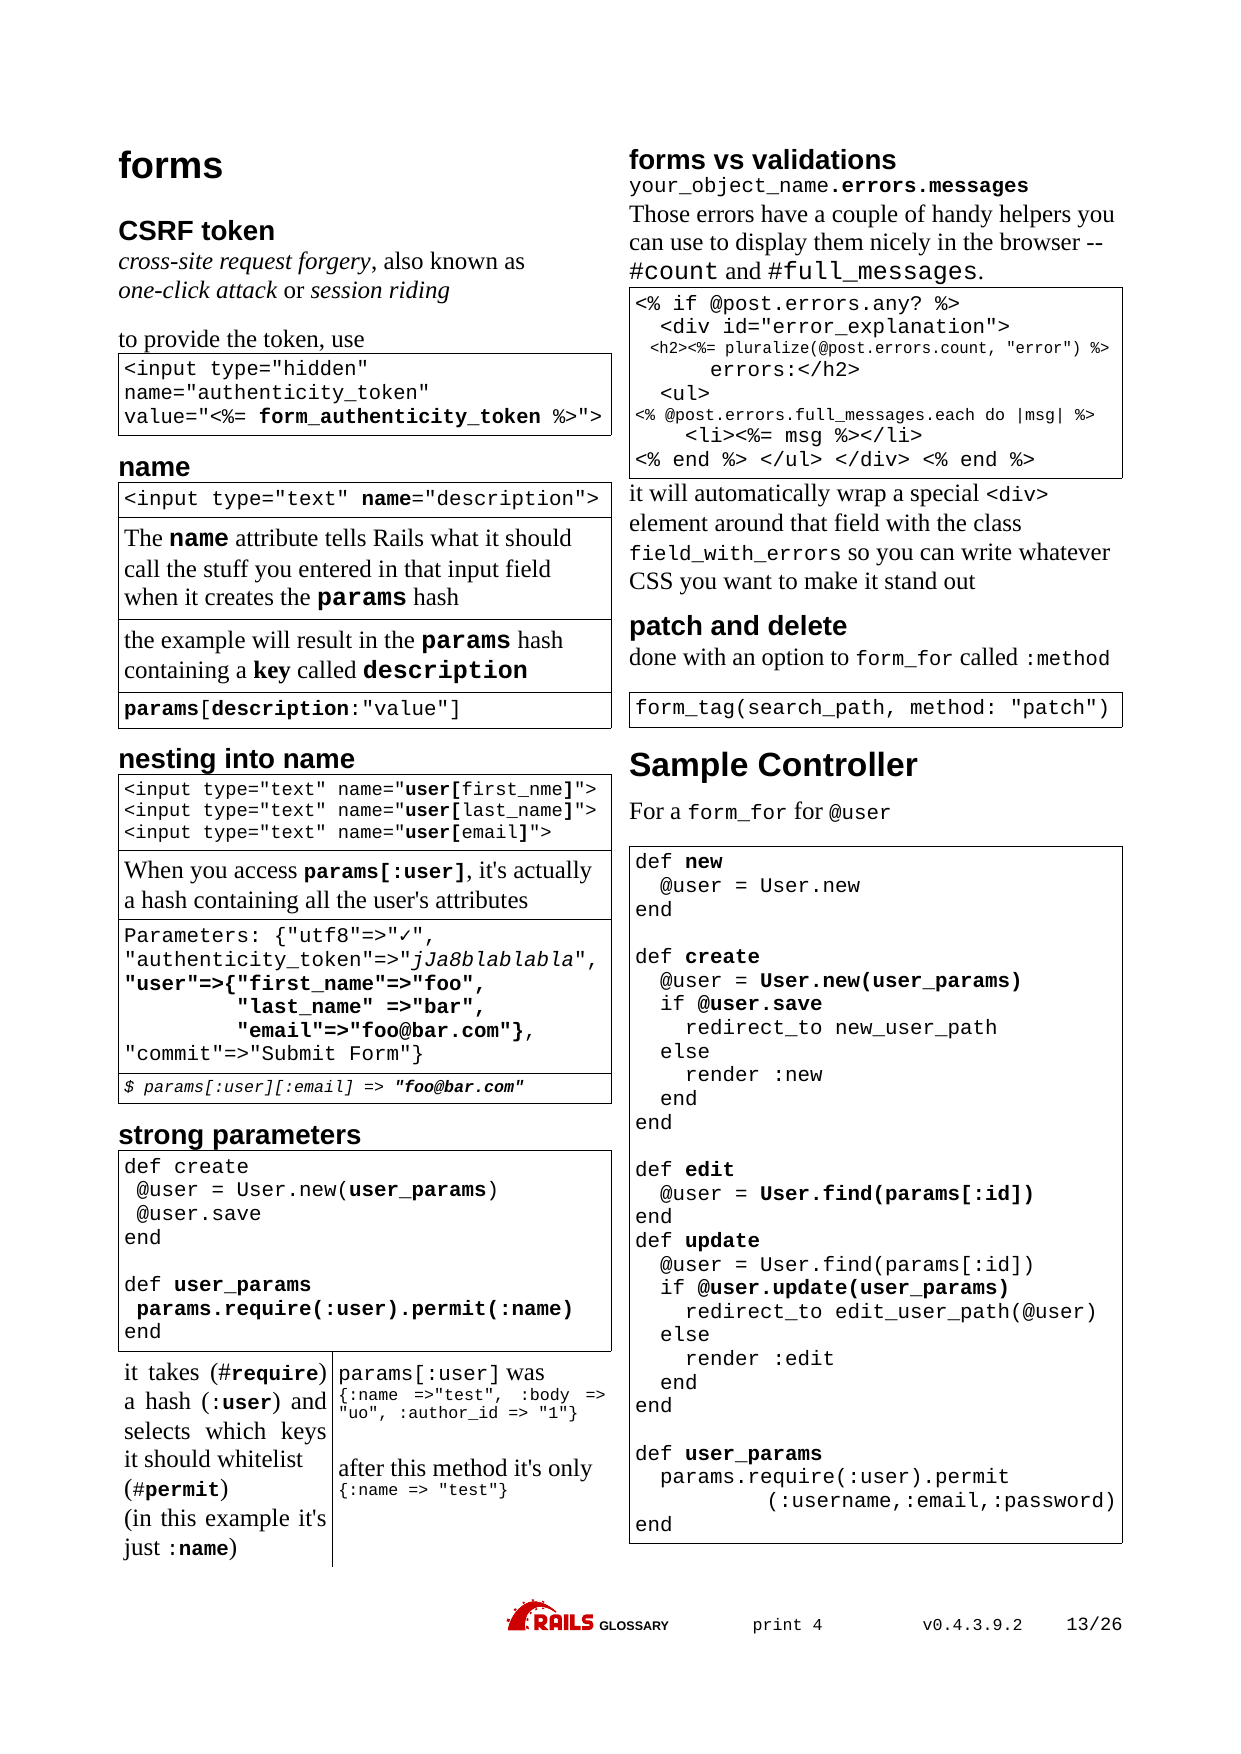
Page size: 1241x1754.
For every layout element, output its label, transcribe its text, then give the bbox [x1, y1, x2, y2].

subtitle CSRF token [118, 214, 611, 246]
text cross-site request forgery, also known as [118, 246, 611, 275]
text Those errors have a couple of handy helpers you can use to display them nicely in the browser -- #count and #full_messages. [629, 199, 1122, 287]
table_header form_tag(search_path, method: "patch") [630, 693, 1122, 727]
subtitle forms [118, 143, 611, 187]
subtitle nesting into name [118, 742, 611, 774]
table_header <input type="text" name="description"> [119, 483, 611, 517]
table_cell The name attribute tells Rails what it should call the stuff you entered in that input field when it creates the params hash [119, 518, 611, 619]
table_header params[:user] was {:name =>"test", :body => "uo", :author_id => "1"} after this method it's only {:name => "test"} [333, 1352, 611, 1567]
table_header <input type="hidden" name="authenticity_token" value="<%= form_authenticity_token %>"> [119, 354, 611, 435]
text to provide the token, use [118, 324, 611, 352]
table_cell Parameters: {"utf8"=>"✓", "authenticity_token"=>"jJa8blablabla", "user"=>{"first_name"=>"foo", "last_name" =>"bar", "email"=>"foo@bar.com"}, "commit"=>"Submit Form"} [119, 920, 611, 1073]
subtitle forms vs validations [629, 143, 1122, 175]
text one-click attack or session riding [118, 275, 611, 303]
text it will automatically wrap a special <div> element around that field with the class field_with_errors so you can write whatever CSS you want to make it stand out [629, 479, 1122, 595]
table_cell When you access params[:user], it's actually a hash containing all the user's attributes [119, 851, 611, 919]
text your_object_name.errors.messages [629, 175, 1122, 199]
subtitle Sample Controller [629, 744, 1122, 783]
table_cell params[description:"value"] [119, 693, 611, 727]
table_header def create @user = User.new(user_params) @user.save end def user_params params.require(:user).permit(:name) end [119, 1151, 611, 1351]
table_header it takes (#require) a hash (:user) and selects which keys it should whitelist (#permit) (in this example it's just :name) [118, 1352, 332, 1567]
subtitle For a form_for for @user [629, 796, 1122, 825]
subtitle strong parameters [118, 1118, 611, 1150]
text done with an option to form_for called :method [629, 642, 1122, 671]
subtitle patch and delete [629, 610, 1122, 642]
table_header def new @user = User.new end def create @user = User.new(user_params) if @user.save redirect_to new_user_path else render :new end end def edit @user = User.find(params[:id]) end def update @user = User.find(params[:id]) if @user.update(user_params) redirect_to edit_user_path(@user) else render :edit end end def user_params params.require(:user).permit (:username,:email,:password) end [630, 847, 1122, 1543]
table_header <% if @post.errors.any? %> <div id="error_explanation"> <h2><%= pluralize(@post.errors.count, "error") %> errors:</h2> <ul> <% @post.errors.full_messages.each do |msg| %> <li><%= msg %></li> <% end %> </ul> </div> <% end %> [630, 288, 1122, 478]
table_header <input type="text" name="user[first_nme]"> <input type="text" name="user[last_name]"> <input type="text" name="user[email]"> [119, 775, 611, 849]
table_cell the example will result in the params hash containing a key called description [119, 620, 611, 692]
table_cell $ params[:user][:email] => "foo@bar.com" [119, 1074, 611, 1103]
subtitle name [118, 450, 611, 482]
